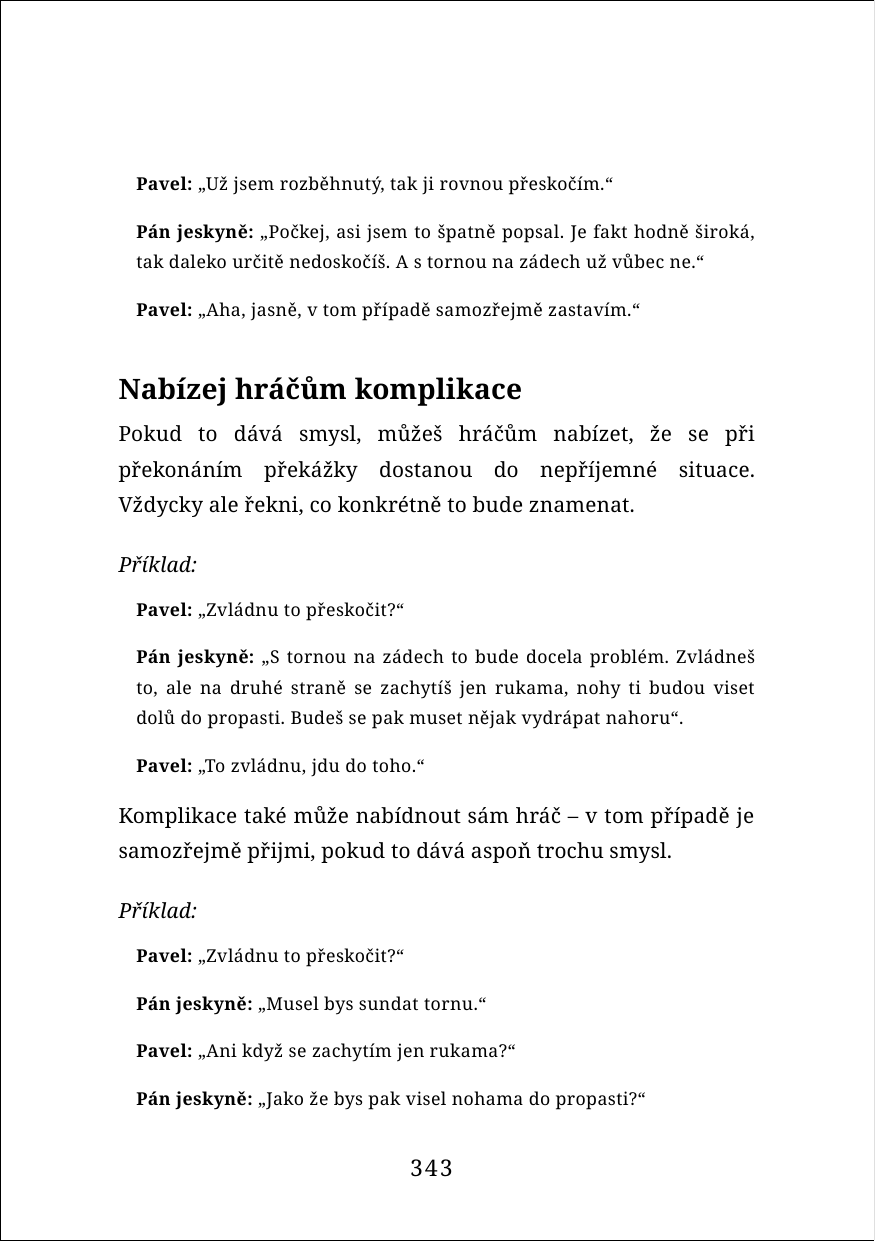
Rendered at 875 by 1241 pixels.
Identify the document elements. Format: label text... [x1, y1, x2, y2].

subtitle Nabízej hráčům komplikace [118, 369, 756, 408]
text Pán jeskyně: „S tornou na zádech to bude docela problém. Zvládneš to, ale na druhé straně se zachytíš jen rukama, nohy ti budou viset dolů do propasti. Budeš se pak muset nějak vydrápat nahoru“. [136, 645, 756, 729]
text Pavel: „Už jsem rozběhnutý, tak ji rovnou přeskočím.“ [136, 172, 756, 196]
text Pavel: „To zvládnu, jdu do toho.“ [136, 753, 756, 777]
text Pavel: „Ani když se zachytím jen rukama?“ [136, 1039, 756, 1063]
text Komplikace také může nabídnout sám hráč – v tom případě je samozřejmě přijmi, pokud to dává aspoň trochu smysl. [118, 801, 756, 865]
text Pavel: „Zvládnu to přeskočit?“ [136, 597, 756, 621]
text Pokud to dává smysl, můžeš hráčům nabízet, že se při překonáním překážky dostanou do nepříjemné situace. Vždycky ale řekni, co konkrétně to bude znamenat. [118, 419, 756, 519]
text Pán jeskyně: „Počkej, asi jsem to špatně popsal. Je fakt hodně široká, tak daleko určitě nedoskočíš. A s tornou na zádech už vůbec ne.“ [136, 220, 756, 274]
text Pavel: „Aha, jasně, v tom případě samozřejmě zastavím.“ [136, 298, 756, 322]
text Pán jeskyně: „Musel bys sundat tornu.“ [136, 991, 756, 1015]
text Pán jeskyně: „Jako že bys pak visel nohama do propasti?“ [136, 1087, 756, 1111]
text Pavel: „Zvládnu to přeskočit?“ [136, 943, 756, 967]
text Příklad: [118, 896, 756, 924]
text Příklad: [118, 550, 756, 578]
